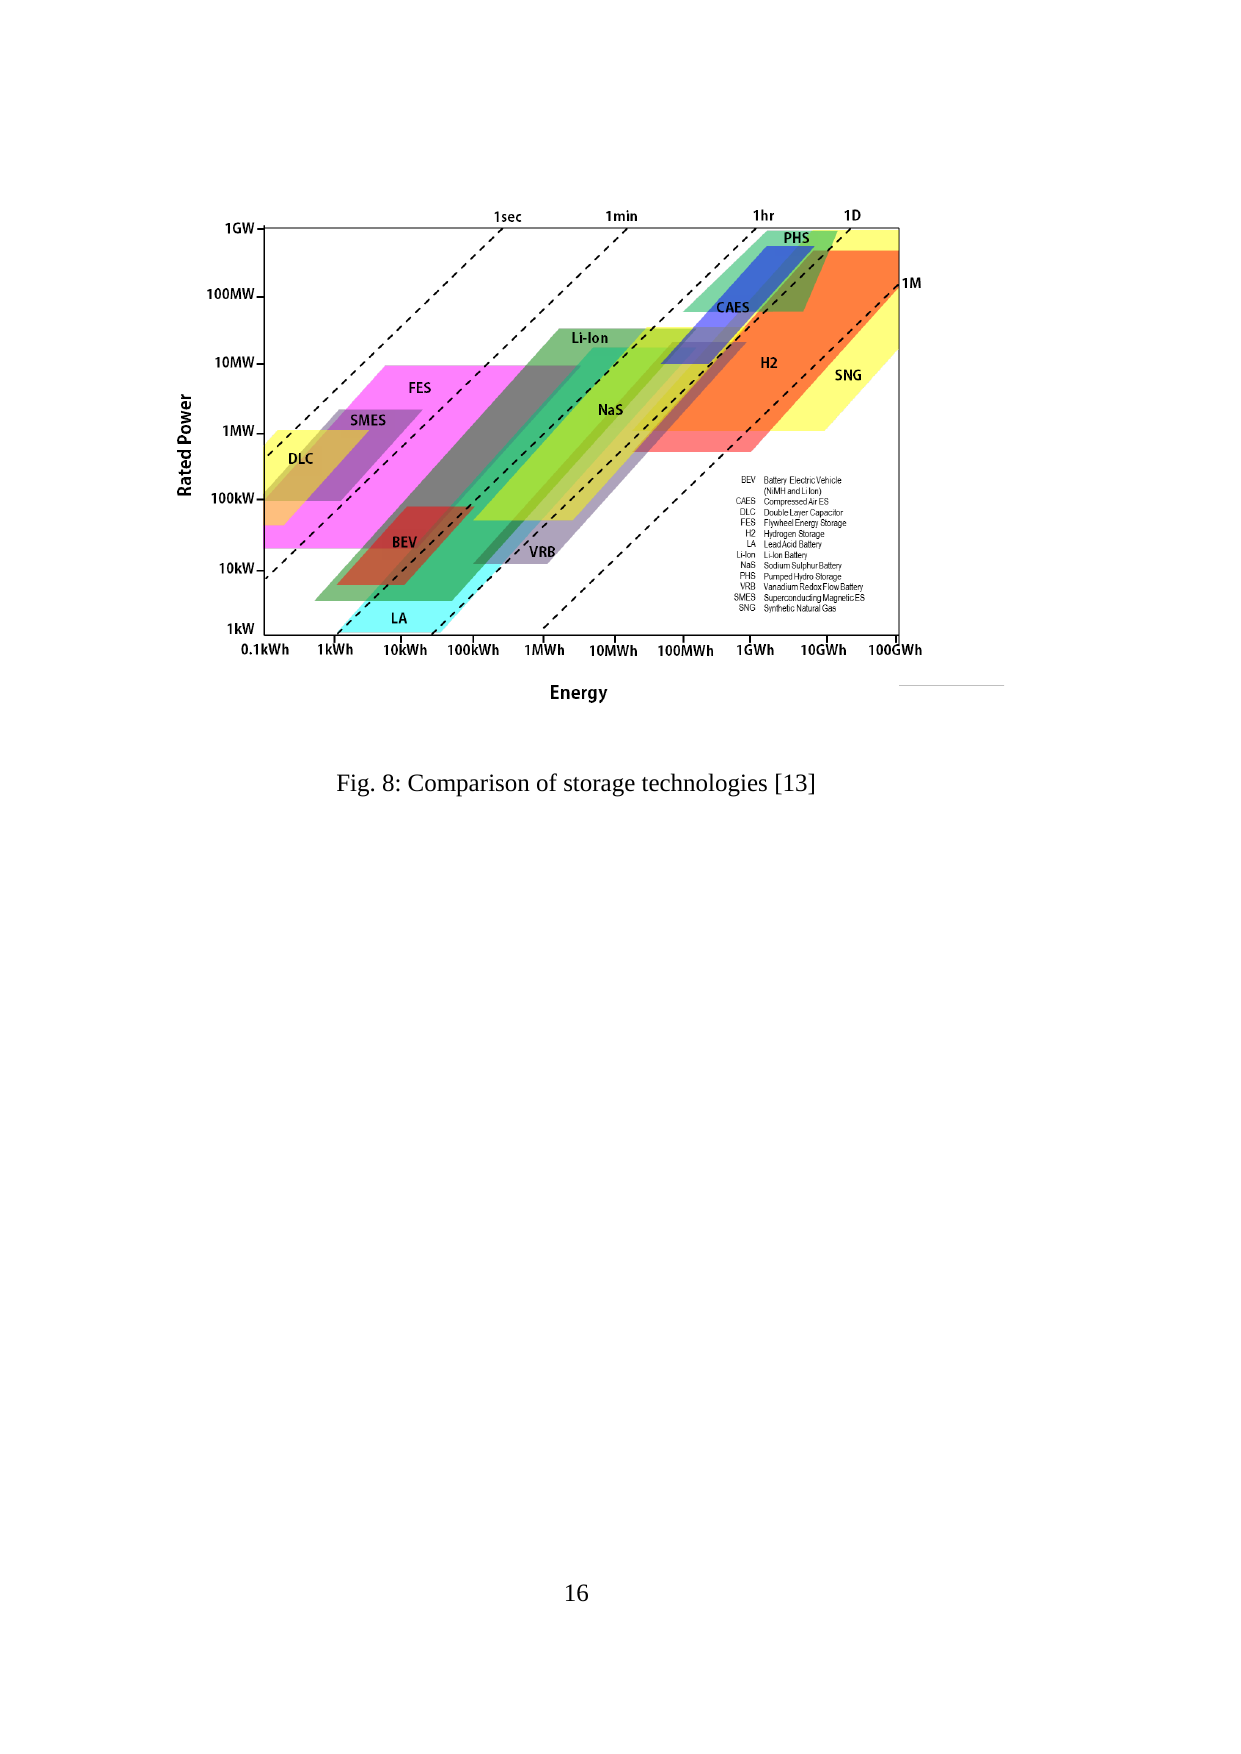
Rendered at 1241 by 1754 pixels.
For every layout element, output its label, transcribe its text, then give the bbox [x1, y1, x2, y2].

text Fig. 8: Comparison of storage technologies [13] [148, 768, 1004, 797]
picture [147, 160, 1005, 714]
